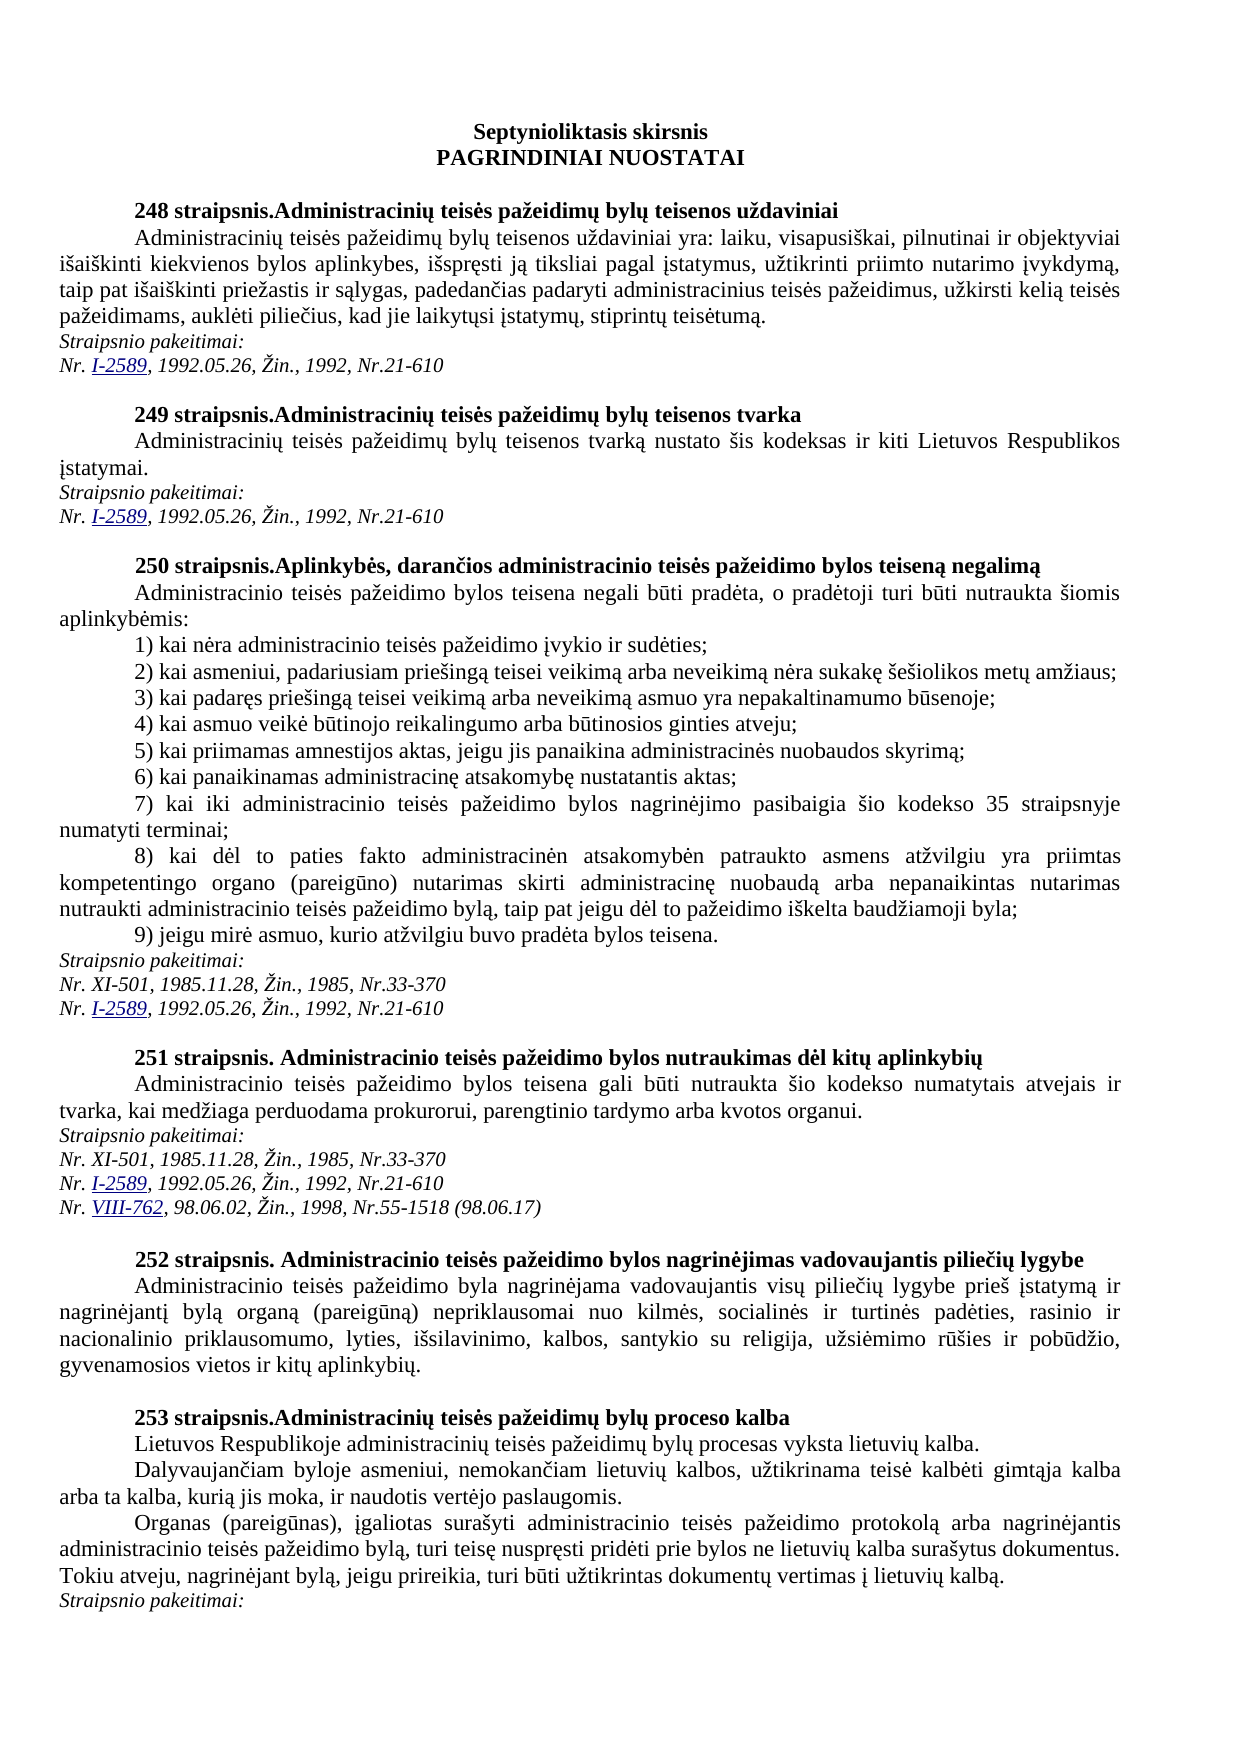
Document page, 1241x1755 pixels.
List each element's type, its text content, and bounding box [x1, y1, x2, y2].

text 252 straipsnis. Administracinio teisės pažeidimo bylos nagrinėjimas vadovaujantis piliečių lygybe [134, 1246, 1122, 1272]
text Straipsnio pakeitimai: [59, 1123, 1122, 1147]
text Nr. I-2589, 1992.05.26, Žin., 1992, Nr.21-610 [59, 353, 1122, 377]
text Straipsnio pakeitimai: [59, 1588, 1122, 1612]
text 3) kai padaręs priešingą teisei veikimą arba neveikimą asmuo yra nepakaltinamumo būsenoje; [59, 684, 1122, 711]
text Lietuvos Respublikoje administracinių teisės pažeidimų bylų procesas vyksta lietuvių kalba. [59, 1430, 1122, 1456]
text 1) kai nėra administracinio teisės pažeidimo įvykio ir sudėties; [59, 631, 1122, 658]
text Organas (pareigūnas), įgaliotas surašyti administracinio teisės pažeidimo protokolą arba nagrinėjantis administracinio teisės pažeidimo bylą, turi teisę nuspręsti pridėti prie bylos ne lietuvių kalba surašytus dokumentus. Tokiu atveju, nagrinėjant bylą, jeigu prireikia, turi būti užtikrintas dokumentų vertimas į lietuvių kalbą. [59, 1509, 1122, 1588]
text Administracinio teisės pažeidimo bylos teisena negali būti pradėta, o pradėtoji turi būti nutraukta šiomis aplinkybėmis: [59, 579, 1122, 631]
text 4) kai asmuo veikė būtinojo reikalingumo arba būtinosios ginties atveju; [59, 711, 1122, 737]
text Administracinių teisės pažeidimų bylų teisenos tvarką nustato šis kodeksas ir kiti Lietuvos Respublikos įstatymai. [59, 427, 1122, 480]
text 8) kai dėl to paties fakto administracinėn atsakomybėn patraukto asmens atžvilgiu yra priimtas kompetentingo organo (pareigūno) nutarimas skirti administracinę nuobaudą arba nepanaikintas nutarimas nutraukti administracinio teisės pažeidimo bylą, taip pat jeigu dėl to pažeidimo iškelta baudžiamoji byla; [59, 842, 1122, 921]
text 249 straipsnis.Administracinių teisės pažeidimų bylų teisenos tvarka [59, 401, 1122, 427]
text 253 straipsnis.Administracinių teisės pažeidimų bylų proceso kalba [59, 1404, 1122, 1430]
text Nr. I-2589, 1992.05.26, Žin., 1992, Nr.21-610 [59, 504, 1122, 528]
text Septynioliktasis skirsnis [59, 118, 1122, 144]
text 7) kai iki administracinio teisės pažeidimo bylos nagrinėjimo pasibaigia šio kodekso 35 straipsnyje numatyti terminai; [59, 789, 1122, 842]
text 5) kai priimamas amnestijos aktas, jeigu jis panaikina administracinės nuobaudos skyrimą; [59, 737, 1122, 763]
text PAGRINDINIAI NUOSTATAI [59, 144, 1122, 171]
text Nr. VIII-762, 98.06.02, Žin., 1998, Nr.55-1518 (98.06.17) [59, 1195, 1122, 1219]
text Dalyvaujančiam byloje asmeniui, nemokančiam lietuvių kalbos, užtikrinama teisė kalbėti gimtąja kalba arba ta kalba, kurią jis moka, ir naudotis vertėjo paslaugomis. [59, 1456, 1122, 1509]
text Administracinių teisės pažeidimų bylų teisenos uždaviniai yra: laiku, visapusiškai, pilnutinai ir objektyviai išaiškinti kiekvienos bylos aplinkybes, išspręsti ją tiksliai pagal įstatymus, užtikrinti priimto nutarimo įvykdymą, taip pat išaiškinti priežastis ir sąlygas, padedančias padaryti administracinius teisės pažeidimus, užkirsti kelią teisės pažeidimams, auklėti piliečius, kad jie laikytųsi įstatymų, stiprintų teisėtumą. [59, 223, 1122, 329]
text 250 straipsnis.Aplinkybės, darančios administracinio teisės pažeidimo bylos teiseną negalimą [134, 552, 1122, 579]
text Nr. I-2589, 1992.05.26, Žin., 1992, Nr.21-610 [59, 1171, 1122, 1195]
text Straipsnio pakeitimai: [59, 329, 1122, 353]
text 9) jeigu mirė asmuo, kurio atžvilgiu buvo pradėta bylos teisena. [59, 921, 1122, 948]
text 248 straipsnis.Administracinių teisės pažeidimų bylų teisenos uždaviniai [59, 197, 1122, 223]
text 6) kai panaikinamas administracinę atsakomybę nustatantis aktas; [59, 763, 1122, 789]
text Straipsnio pakeitimai: [59, 948, 1122, 972]
text 251 straipsnis. Administracinio teisės pažeidimo bylos nutraukimas dėl kitų aplinkybių [59, 1044, 1122, 1070]
text Nr. I-2589, 1992.05.26, Žin., 1992, Nr.21-610 [59, 996, 1122, 1020]
text Straipsnio pakeitimai: [59, 480, 1122, 504]
text Nr. XI-501, 1985.11.28, Žin., 1985, Nr.33-370 [59, 972, 1122, 996]
text Administracinio teisės pažeidimo bylos teisena gali būti nutraukta šio kodekso numatytais atvejais ir tvarka, kai medžiaga perduodama prokurorui, parengtinio tardymo arba kvotos organui. [59, 1070, 1122, 1123]
text Nr. XI-501, 1985.11.28, Žin., 1985, Nr.33-370 [59, 1147, 1122, 1171]
text 2) kai asmeniui, padariusiam priešingą teisei veikimą arba neveikimą nėra sukakę šešiolikos metų amžiaus; [59, 658, 1122, 684]
text Administracinio teisės pažeidimo byla nagrinėjama vadovaujantis visų piliečių lygybe prieš įstatymą ir nagrinėjantį bylą organą (pareigūną) nepriklausomai nuo kilmės, socialinės ir turtinės padėties, rasinio ir nacionalinio priklausomumo, lyties, išsilavinimo, kalbos, santykio su religija, užsiėmimo rūšies ir pobūdžio, gyvenamosios vietos ir kitų aplinkybių. [59, 1272, 1122, 1377]
